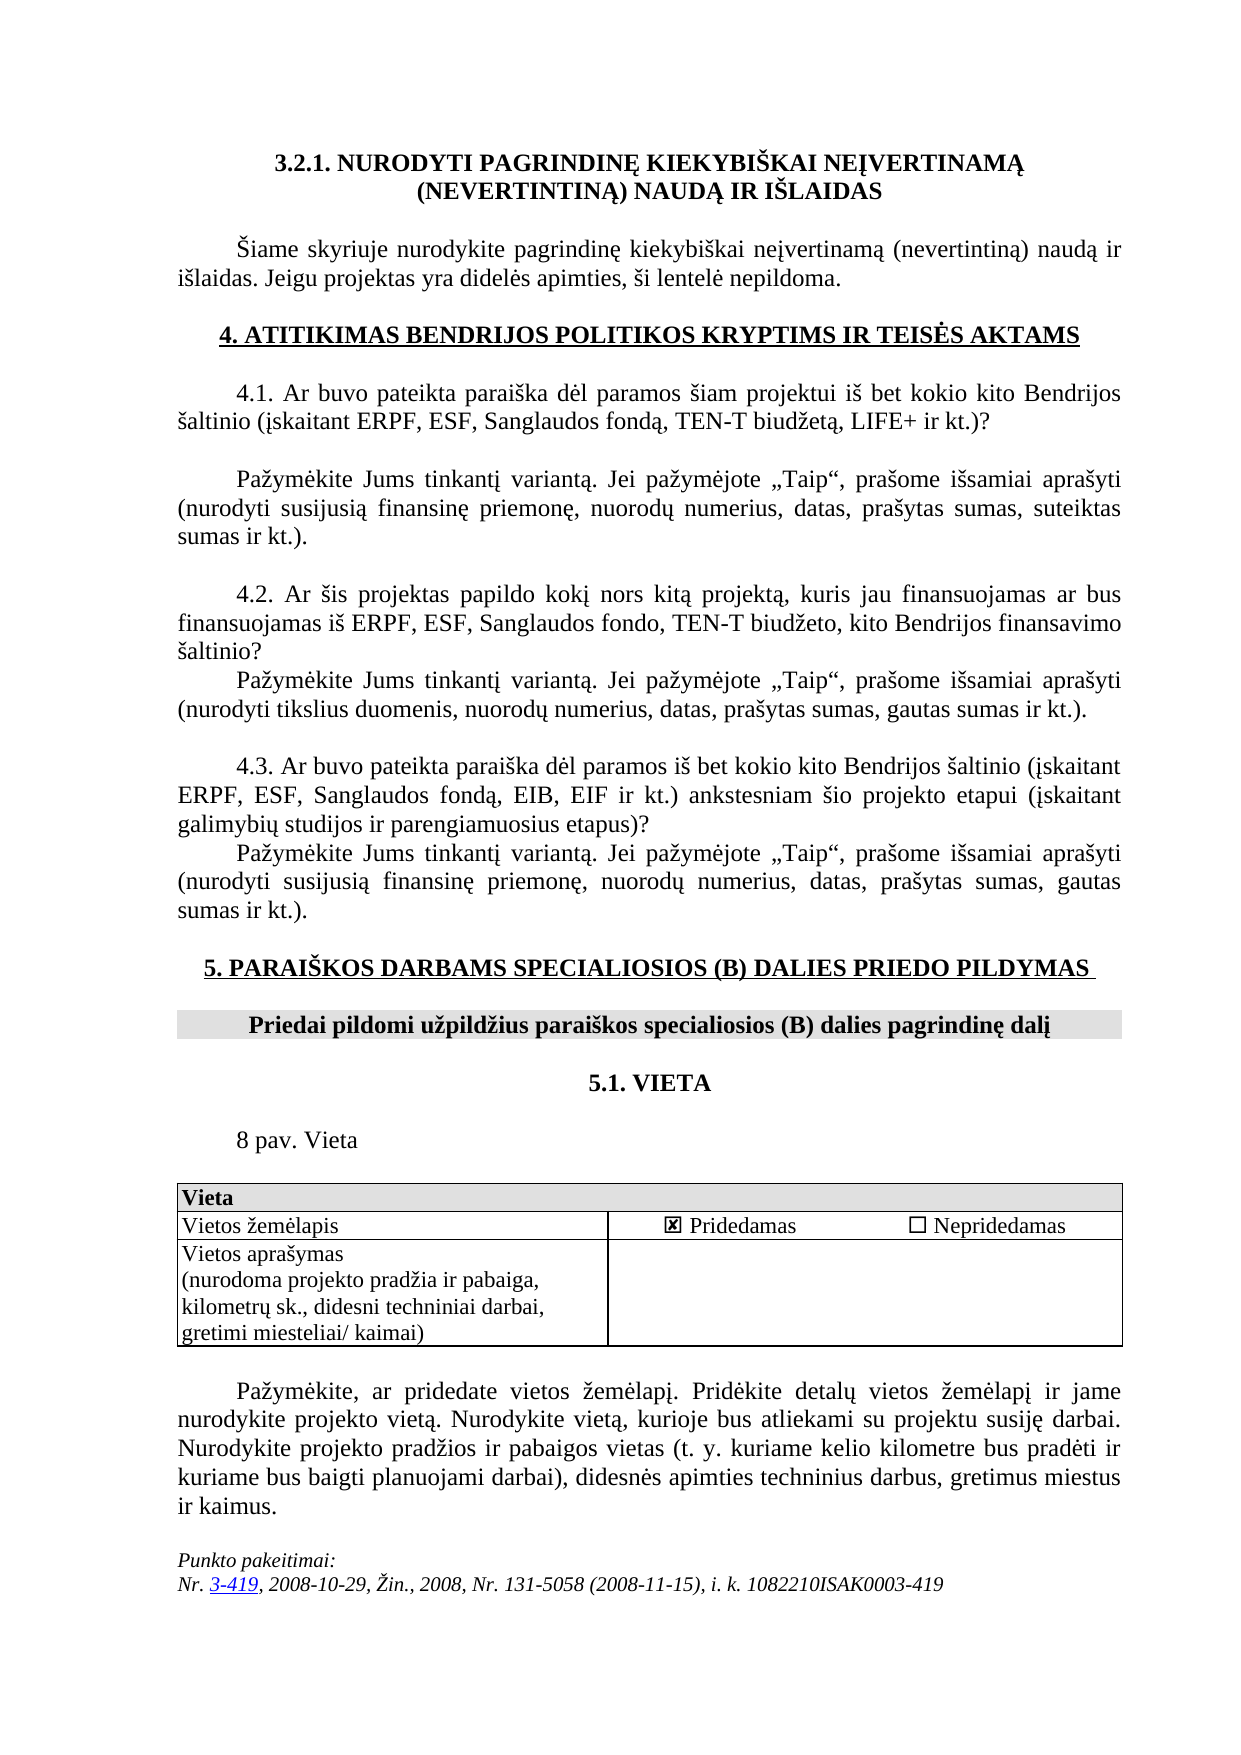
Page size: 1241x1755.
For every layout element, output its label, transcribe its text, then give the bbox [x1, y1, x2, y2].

text 4. ATITIKIMAS BENDRIJOS POLITIKOS KRYPTIMS IR TEISĖS AKTAMS [177, 320, 1122, 349]
table_cell [609, 1240, 851, 1345]
text 5.1. VIETA [177, 1068, 1122, 1096]
table_header [608, 1184, 851, 1211]
text Pažymėkite Jums tinkantį variantą. Jei pažymėjote „Taip“, prašome išsamiai aprašyti (nurodyti susijusią finansinę priemonę, nuorodų numerius, datas, prašytas sumas, suteiktas sumas ir kt.). [177, 464, 1122, 550]
text Pažymėkite Jums tinkantį variantą. Jei pažymėjote „Taip“, prašome išsamiai aprašyti (nurodyti tikslius duomenis, nuorodų numerius, datas, prašytas sumas, gautas sumas ir kt.). [177, 665, 1122, 723]
text 4.3. Ar buvo pateikta paraiška dėl paramos iš bet kokio kito Bendrijos šaltinio (įskaitant ERPF, ESF, Sanglaudos fondą, EIB, EIF ir kt.) ankstesniam šio projekto etapui (įskaitant galimybių studijos ir parengiamuosius etapus)? [177, 751, 1122, 838]
text 4.2. Ar šis projektas papildo kokį nors kitą projektą, kuris jau finansuojamas ar bus finansuojamas iš ERPF, ESF, Sanglaudos fondo, TEN-T biudžeto, kito Bendrijos finansavimo šaltinio? [177, 579, 1122, 665]
table_cell [] Nepridedamas [851, 1212, 1122, 1238]
table_header [851, 1184, 1122, 1211]
table_header Priedai pildomi užpildžius paraiškos specialiosios (B) dalies pagrindinę dalį [177, 1010, 1122, 1039]
text Šiame skyriuje nurodykite pagrindinę kiekybiškai neįvertinamą (nevertintiną) naudą ir išlaidas. Jeigu projektas yra didelės apimties, ši lentelė nepildoma. [177, 234, 1122, 291]
table_cell Vietos žemėlapis [178, 1212, 607, 1238]
text 4.1. Ar buvo pateikta paraiška dėl paramos šiam projektui iš bet kokio kito Bendrijos šaltinio (įskaitant ERPF, ESF, Sanglaudos fondą, TEN-T biudžetą, LIFE+ ir kt.)? [177, 378, 1122, 435]
text 5. PARAIŠKOS DARBAMS SPECIALIOSIOS (B) DALIES PRIEDO PILDYMAS [177, 953, 1122, 981]
text Pažymėkite Jums tinkantį variantą. Jei pažymėjote „Taip“, prašome išsamiai aprašyti (nurodyti susijusią finansinę priemonę, nuorodų numerius, datas, prašytas sumas, gautas sumas ir kt.). [177, 838, 1122, 924]
table_cell [X] Pridedamas [609, 1212, 851, 1238]
table_header Vieta [178, 1184, 608, 1211]
table_cell [851, 1240, 1122, 1345]
text Punkto pakeitimai: [177, 1548, 1122, 1572]
text 3.2.1. NURODYTI PAGRINDINĘ KIEKYBIŠKAI NEĮVERTINAMĄ (NEVERTINTINĄ) NAUDĄ IR IŠLAIDAS [177, 148, 1122, 205]
table_cell Vietos aprašymas (nurodoma projekto pradžia ir pabaiga, kilometrų sk., didesni techniniai darbai, gretimi miesteliai/ kaimai) [178, 1240, 607, 1345]
text 8 pav. Vieta [177, 1125, 1122, 1154]
text Pažymėkite, ar pridedate vietos žemėlapį. Pridėkite detalų vietos žemėlapį ir jame nurodykite projekto vietą. Nurodykite vietą, kurioje bus atliekami su projektu susiję darbai. Nurodykite projekto pradžios ir pabaigos vietas (t. y. kuriame kelio kilometre bus pradėti ir kuriame bus baigti planuojami darbai), didesnės apimties techninius darbus, gretimus miestus ir kaimus. [177, 1376, 1122, 1519]
text Nr. 3-419, 2008-10-29, Žin., 2008, Nr. 131-5058 (2008-11-15), i. k. 1082210ISAK0003-419 [177, 1572, 1122, 1596]
